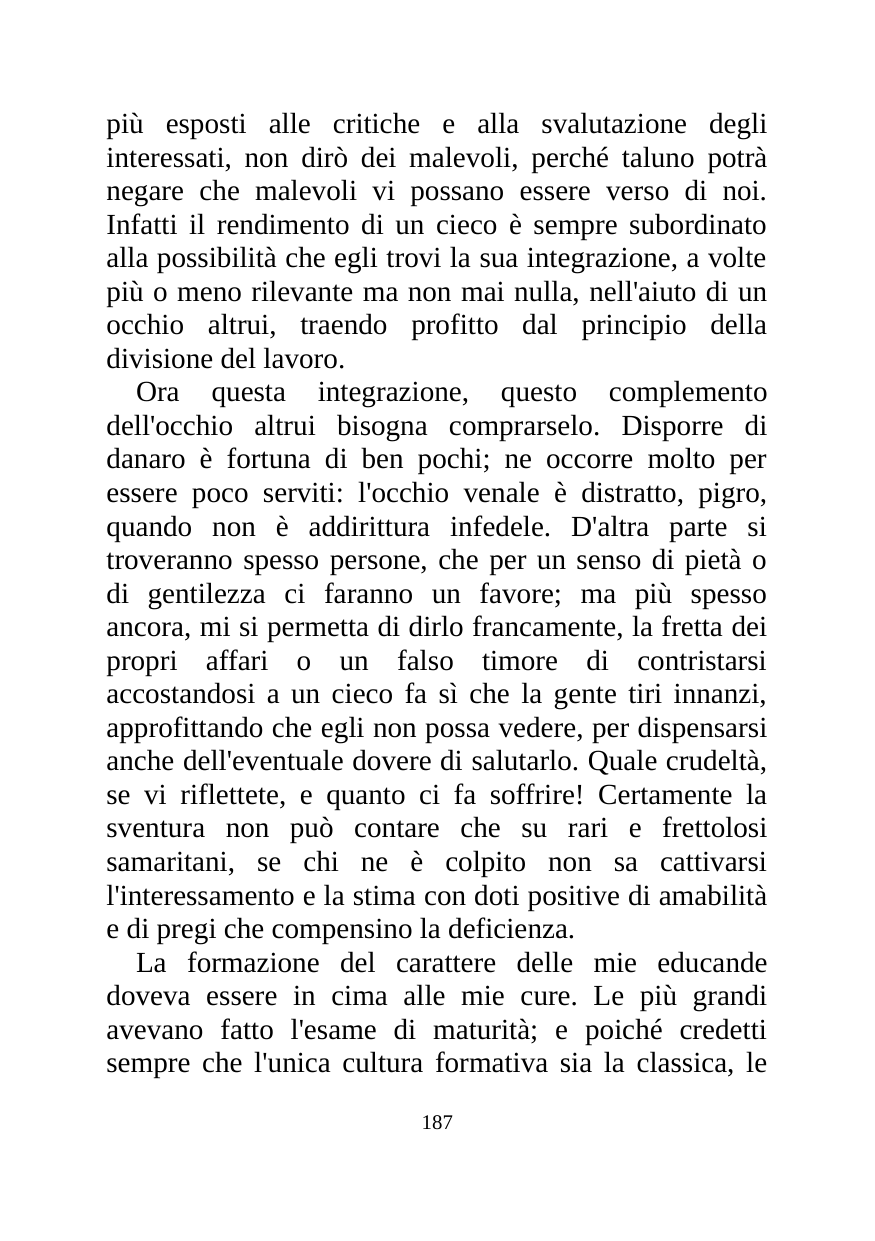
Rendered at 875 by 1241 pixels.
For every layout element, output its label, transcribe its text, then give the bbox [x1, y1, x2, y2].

text La formazione del carattere delle mie educande doveva essere in cima alle mie cure. Le più grandi avevano fatto l'esame di maturità; e poiché credetti sempre che l'unica cultura formativa sia la classica, le [106, 945, 768, 1079]
text più esposti alle critiche e alla svalutazione degli interessati, non dirò dei malevoli, perché taluno potrà negare che malevoli vi possano essere verso di noi. Infatti il rendimento di un cieco è sempre subordinato alla possibilità che egli trovi la sua integrazione, a volte più o meno rilevante ma non mai nulla, nell'aiuto di un occhio altrui, traendo profitto dal principio della divisione del lavoro. [106, 106, 768, 374]
text Ora questa integrazione, questo complemento dell'occhio altrui bisogna comprarselo. Disporre di danaro è fortuna di ben pochi; ne occorre molto per essere poco serviti: l'occhio venale è distratto, pigro, quando non è addirittura infedele. D'altra parte si troveranno spesso persone, che per un senso di pietà o di gentilezza ci faranno un favore; ma più spesso ancora, mi si permetta di dirlo francamente, la fretta dei propri affari o un falso timore di contristarsi accostandosi a un cieco fa sì che la gente tiri innanzi, approfittando che egli non possa vedere, per dispensarsi anche dell'eventuale dovere di salutarlo. Quale crudeltà, se vi riflettete, e quanto ci fa soffrire! Certamente la sventura non può contare che su rari e frettolosi samaritani, se chi ne è colpito non sa cattivarsi l'interessamento e la stima con doti positive di amabilità e di pregi che compensino la deficienza. [106, 374, 768, 945]
